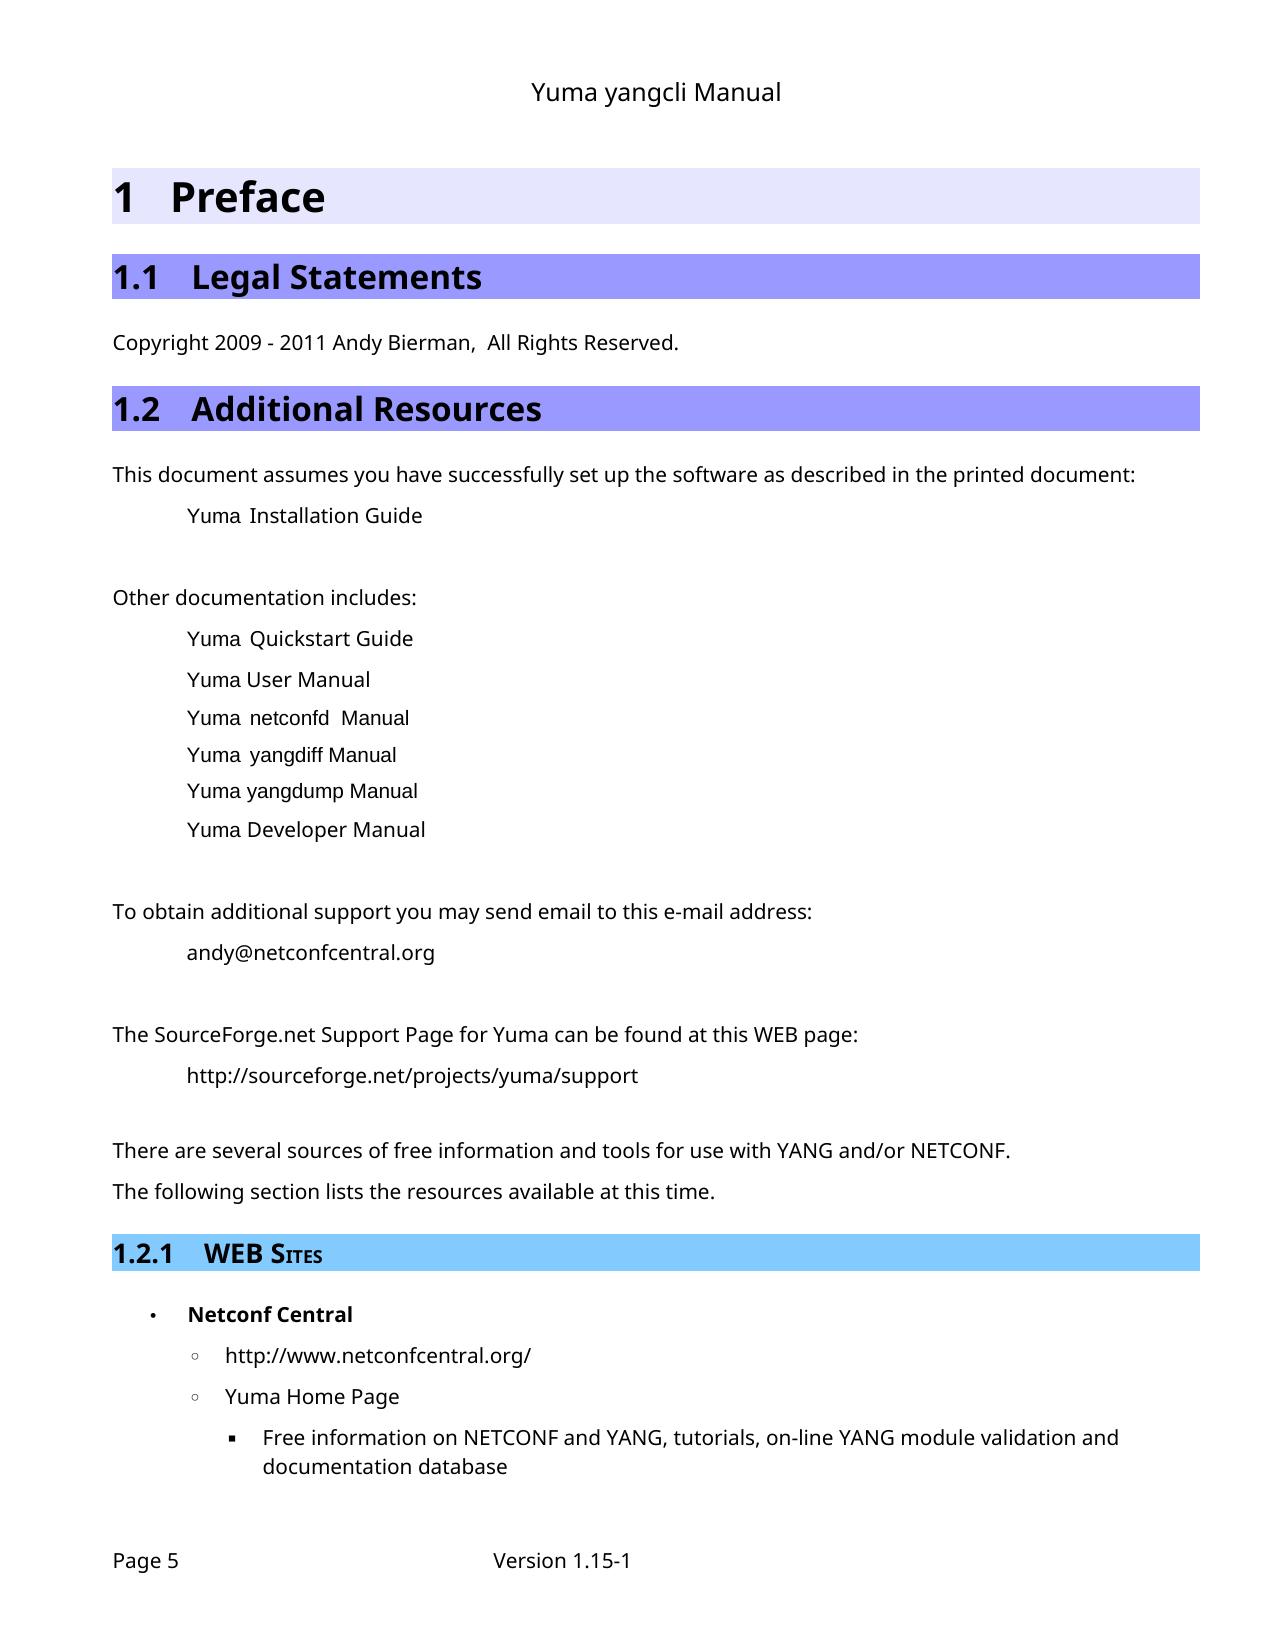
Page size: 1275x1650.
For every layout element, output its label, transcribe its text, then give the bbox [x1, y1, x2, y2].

text Copyright 2009 - 2011 Andy Bierman, All Rights Reserved. [112, 328, 1200, 357]
text Other documentation includes: [112, 583, 1200, 612]
text The SourceForge.net Support Page for Yuma can be found at this WEB page: [112, 1020, 1200, 1048]
text This document assumes you have successfully set up the software as described in the printed document: [112, 460, 1200, 489]
text http://sourceforge.net/projects/yuma/support [112, 1061, 1200, 1089]
text The following section lists the resources available at this time. [112, 1177, 1200, 1205]
text Yuma Installation Guide [112, 501, 1200, 530]
subtitle Additional Resources [112, 386, 1200, 431]
subtitle Preface [112, 168, 1200, 224]
text Yuma yangdiff Manual [112, 742, 1200, 766]
text Yuma Developer Manual [112, 815, 1200, 844]
text andy@netconfcentral.org [112, 938, 1200, 967]
subtitle WEB Sites [112, 1234, 1200, 1271]
list Free information on NETCONF and YANG, tutorials, on-line YANG module validation and documentation database [225, 1423, 1200, 1480]
list Netconf Central [150, 1301, 1200, 1329]
list http://www.netconfcentral.org/ [187, 1342, 1200, 1370]
subtitle Legal Statements [112, 254, 1200, 299]
text There are several sources of free information and tools for use with YANG and/or NETCONF. [112, 1136, 1200, 1164]
text To obtain additional support you may send email to this e-mail address: [112, 897, 1200, 926]
text Yuma yangdump Manual [112, 779, 1200, 803]
text Yuma netconfd Manual [112, 706, 1200, 730]
text Yuma User Manual [112, 665, 1200, 693]
text Yuma Quickstart Guide [112, 624, 1200, 653]
list Yuma Home Page [187, 1382, 1200, 1411]
